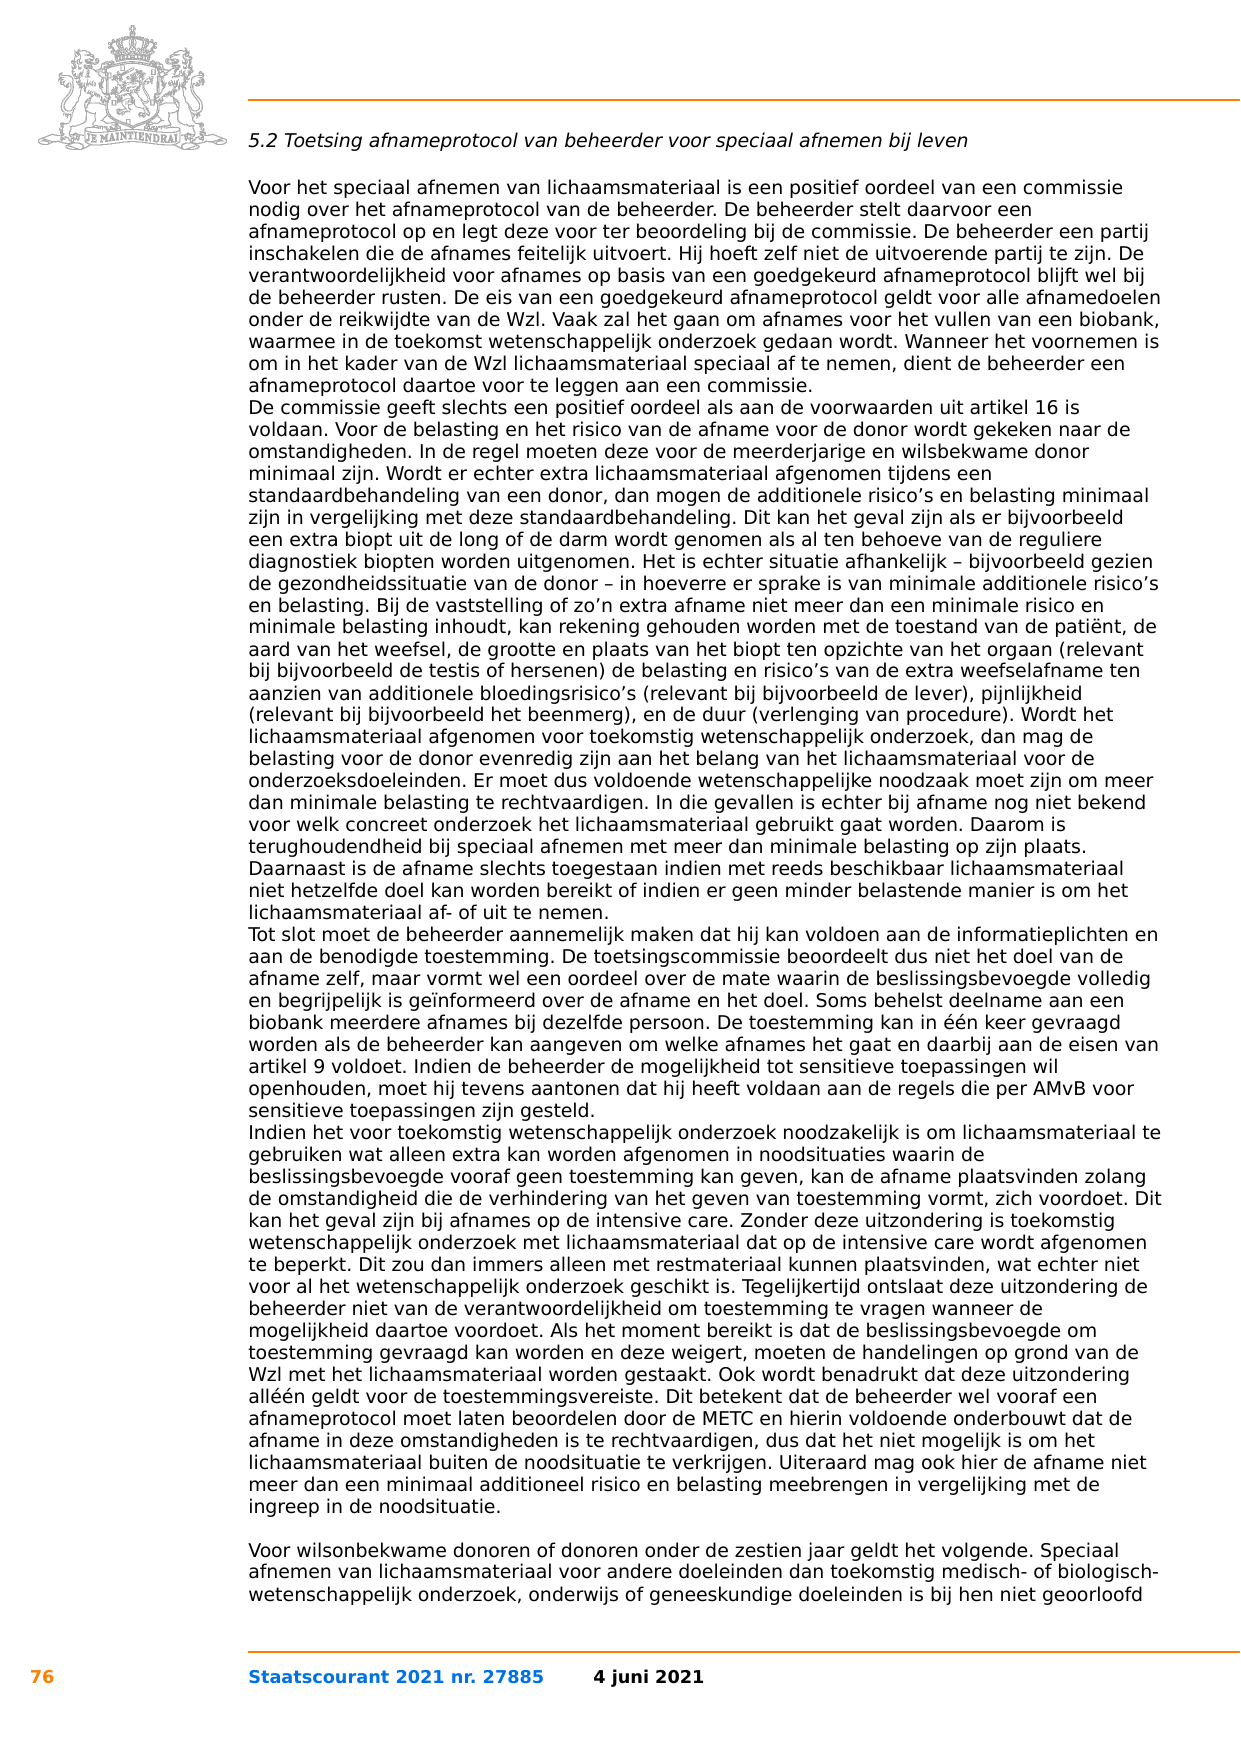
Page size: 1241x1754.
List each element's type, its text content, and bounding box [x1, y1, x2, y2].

text Tot slot moet de beheerder aannemelijk maken dat hij kan voldoen aan de informatieplichten en aan de benodigde toestemming. De toetsingscommissie beoordeelt dus niet het doel van de afname zelf, maar vormt wel een oordeel over de mate waarin de beslissingsbevoegde volledig en begrijpelijk is geïnformeerd over de afname en het doel. Soms behelst deelname aan een biobank meerdere afnames bij dezelfde persoon. De toestemming kan in één keer gevraagd worden als de beheerder kan aangeven om welke afnames het gaat en daarbij aan de eisen van artikel 9 voldoet. Indien de beheerder de mogelijkheid tot sensitieve toepassingen wil openhouden, moet hij tevens aantonen dat hij heeft voldaan aan de regels die per AMvB voor sensitieve toepassingen zijn gesteld. [248, 924, 1163, 1122]
text Voor het speciaal afnemen van lichaamsmateriaal is een positief oordeel van een commissie nodig over het afnameprotocol van de beheerder. De beheerder stelt daarvoor een afnameprotocol op en legt deze voor ter beoordeling bij de commissie. De beheerder een partij inschakelen die de afnames feitelijk uitvoert. Hij hoeft zelf niet de uitvoerende partij te zijn. De verantwoordelijkheid voor afnames op basis van een goedgekeurd afnameprotocol blijft wel bij de beheerder rusten. De eis van een goedgekeurd afnameprotocol geldt voor alle afnamedoelen onder de reikwijdte van de Wzl. Vaak zal het gaan om afnames voor het vullen van een biobank, waarmee in de toekomst wetenschappelijk onderzoek gedaan wordt. Wanneer het voornemen is om in het kader van de Wzl lichaamsmateriaal speciaal af te nemen, dient de beheerder een afnameprotocol daartoe voor te leggen aan een commissie. [248, 177, 1163, 397]
text Daarnaast is de afname slechts toegestaan indien met reeds beschikbaar lichaamsmateriaal niet hetzelfde doel kan worden bereikt of indien er geen minder belastende manier is om het lichaamsmateriaal af- of uit te nemen. [248, 858, 1163, 924]
text Indien het voor toekomstig wetenschappelijk onderzoek noodzakelijk is om lichaamsmateriaal te gebruiken wat alleen extra kan worden afgenomen in noodsituaties waarin de beslissingsbevoegde vooraf geen toestemming kan geven, kan de afname plaatsvinden zolang de omstandigheid die de verhindering van het geven van toestemming vormt, zich voordoet. Dit kan het geval zijn bij afnames op de intensive care. Zonder deze uitzondering is toekomstig wetenschappelijk onderzoek met lichaamsmateriaal dat op de intensive care wordt afgenomen te beperkt. Dit zou dan immers alleen met restmateriaal kunnen plaatsvinden, wat echter niet voor al het wetenschappelijk onderzoek geschikt is. Tegelijkertijd ontslaat deze uitzondering de beheerder niet van de verantwoordelijkheid om toestemming te vragen wanneer de mogelijkheid daartoe voordoet. Als het moment bereikt is dat de beslissingsbevoegde om toestemming gevraagd kan worden en deze weigert, moeten de handelingen op grond van de Wzl met het lichaamsmateriaal worden gestaakt. Ook wordt benadrukt dat deze uitzondering alléén geldt voor de toestemmingsvereiste. Dit betekent dat de beheerder wel vooraf een afnameprotocol moet laten beoordelen door de METC en hierin voldoende onderbouwt dat de afname in deze omstandigheden is te rechtvaardigen, dus dat het niet mogelijk is om het lichaamsmateriaal buiten de noodsituatie te verkrijgen. Uiteraard mag ook hier de afname niet meer dan een minimaal additioneel risico en belasting meebrengen in vergelijking met de ingreep in de noodsituatie. [248, 1122, 1163, 1518]
picture [38, 25, 227, 150]
subtitle 5.2 Toetsing afnameprotocol van beheerder voor speciaal afnemen bij leven [248, 130, 1163, 152]
text De commissie geeft slechts een positief oordeel als aan de voorwaarden uit artikel 16 is voldaan. Voor de belasting en het risico van de afname voor de donor wordt gekeken naar de omstandigheden. In de regel moeten deze voor de meerderjarige en wilsbekwame donor minimaal zijn. Wordt er echter extra lichaamsmateriaal afgenomen tijdens een standaardbehandeling van een donor, dan mogen de additionele risico’s en belasting minimaal zijn in vergelijking met deze standaardbehandeling. Dit kan het geval zijn als er bijvoorbeeld een extra biopt uit de long of de darm wordt genomen als al ten behoeve van de reguliere diagnostiek biopten worden uitgenomen. Het is echter situatie afhankelijk – bijvoorbeeld gezien de gezondheidssituatie van de donor – in hoeverre er sprake is van minimale additionele risico’s en belasting. Bij de vaststelling of zo’n extra afname niet meer dan een minimale risico en minimale belasting inhoudt, kan rekening gehouden worden met de toestand van de patiënt, de aard van het weefsel, de grootte en plaats van het biopt ten opzichte van het orgaan (relevant bij bijvoorbeeld de testis of hersenen) de belasting en risico’s van de extra weefselafname ten aanzien van additionele bloedingsrisico’s (relevant bij bijvoorbeeld de lever), pijnlijkheid (relevant bij bijvoorbeeld het beenmerg), en de duur (verlenging van procedure). Wordt het lichaamsmateriaal afgenomen voor toekomstig wetenschappelijk onderzoek, dan mag de belasting voor de donor evenredig zijn aan het belang van het lichaamsmateriaal voor de onderzoeksdoeleinden. Er moet dus voldoende wetenschappelijke noodzaak moet zijn om meer dan minimale belasting te rechtvaardigen. In die gevallen is echter bij afname nog niet bekend voor welk concreet onderzoek het lichaamsmateriaal gebruikt gaat worden. Daarom is terughoudendheid bij speciaal afnemen met meer dan minimale belasting op zijn plaats. [248, 397, 1163, 858]
text Voor wilsonbekwame donoren of donoren onder de zestien jaar geldt het volgende. Speciaal afnemen van lichaamsmateriaal voor andere doeleinden dan toekomstig medisch- of biologisch- wetenschappelijk onderzoek, onderwijs of geneeskundige doeleinden is bij hen niet geoorloofd [248, 1539, 1163, 1605]
